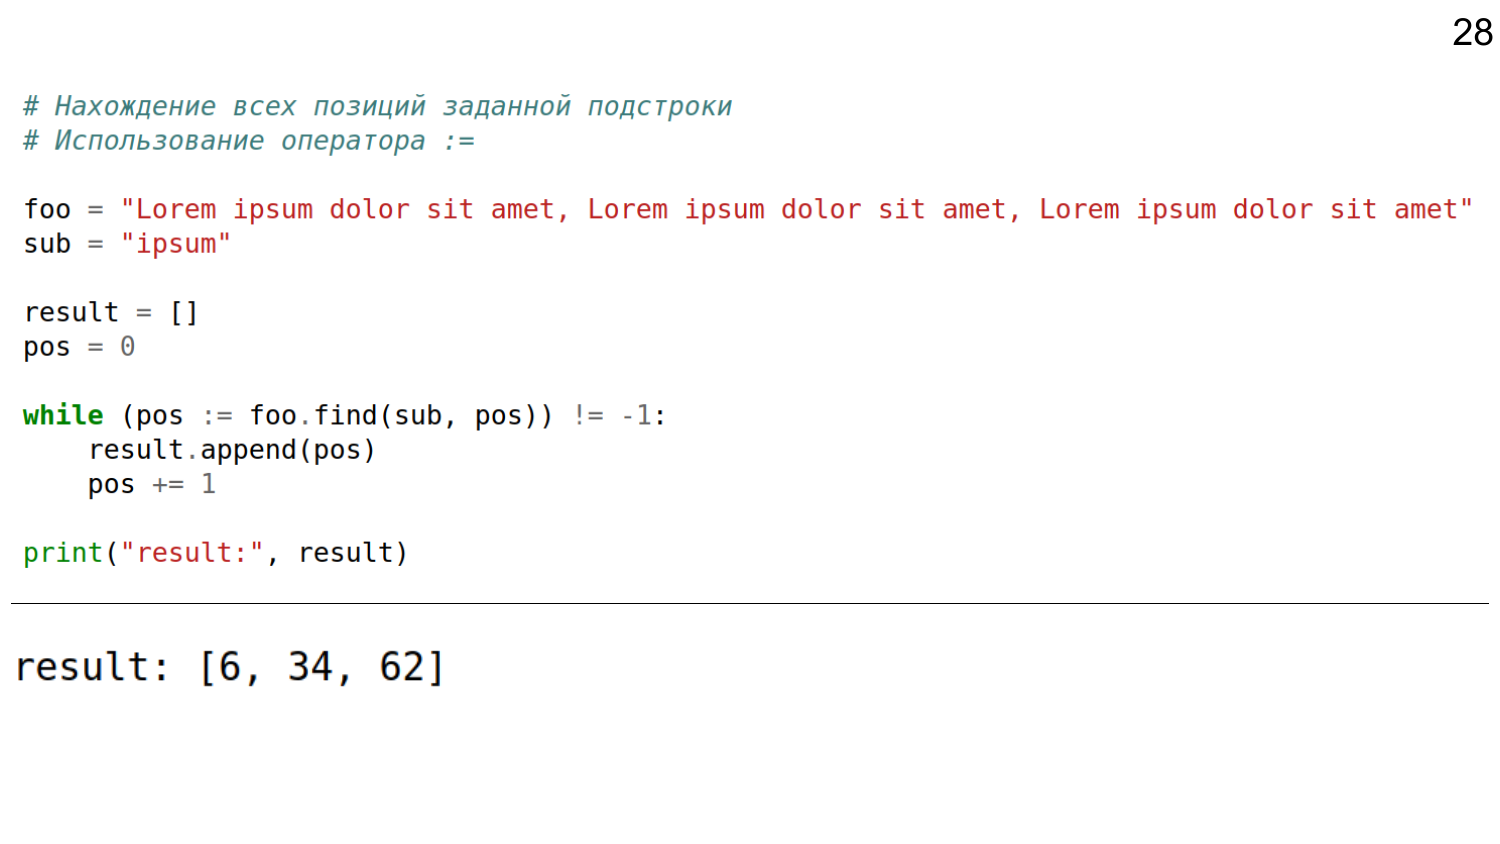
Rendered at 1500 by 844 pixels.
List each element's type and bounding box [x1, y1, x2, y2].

picture [7, 641, 450, 698]
picture [11, 83, 1484, 579]
